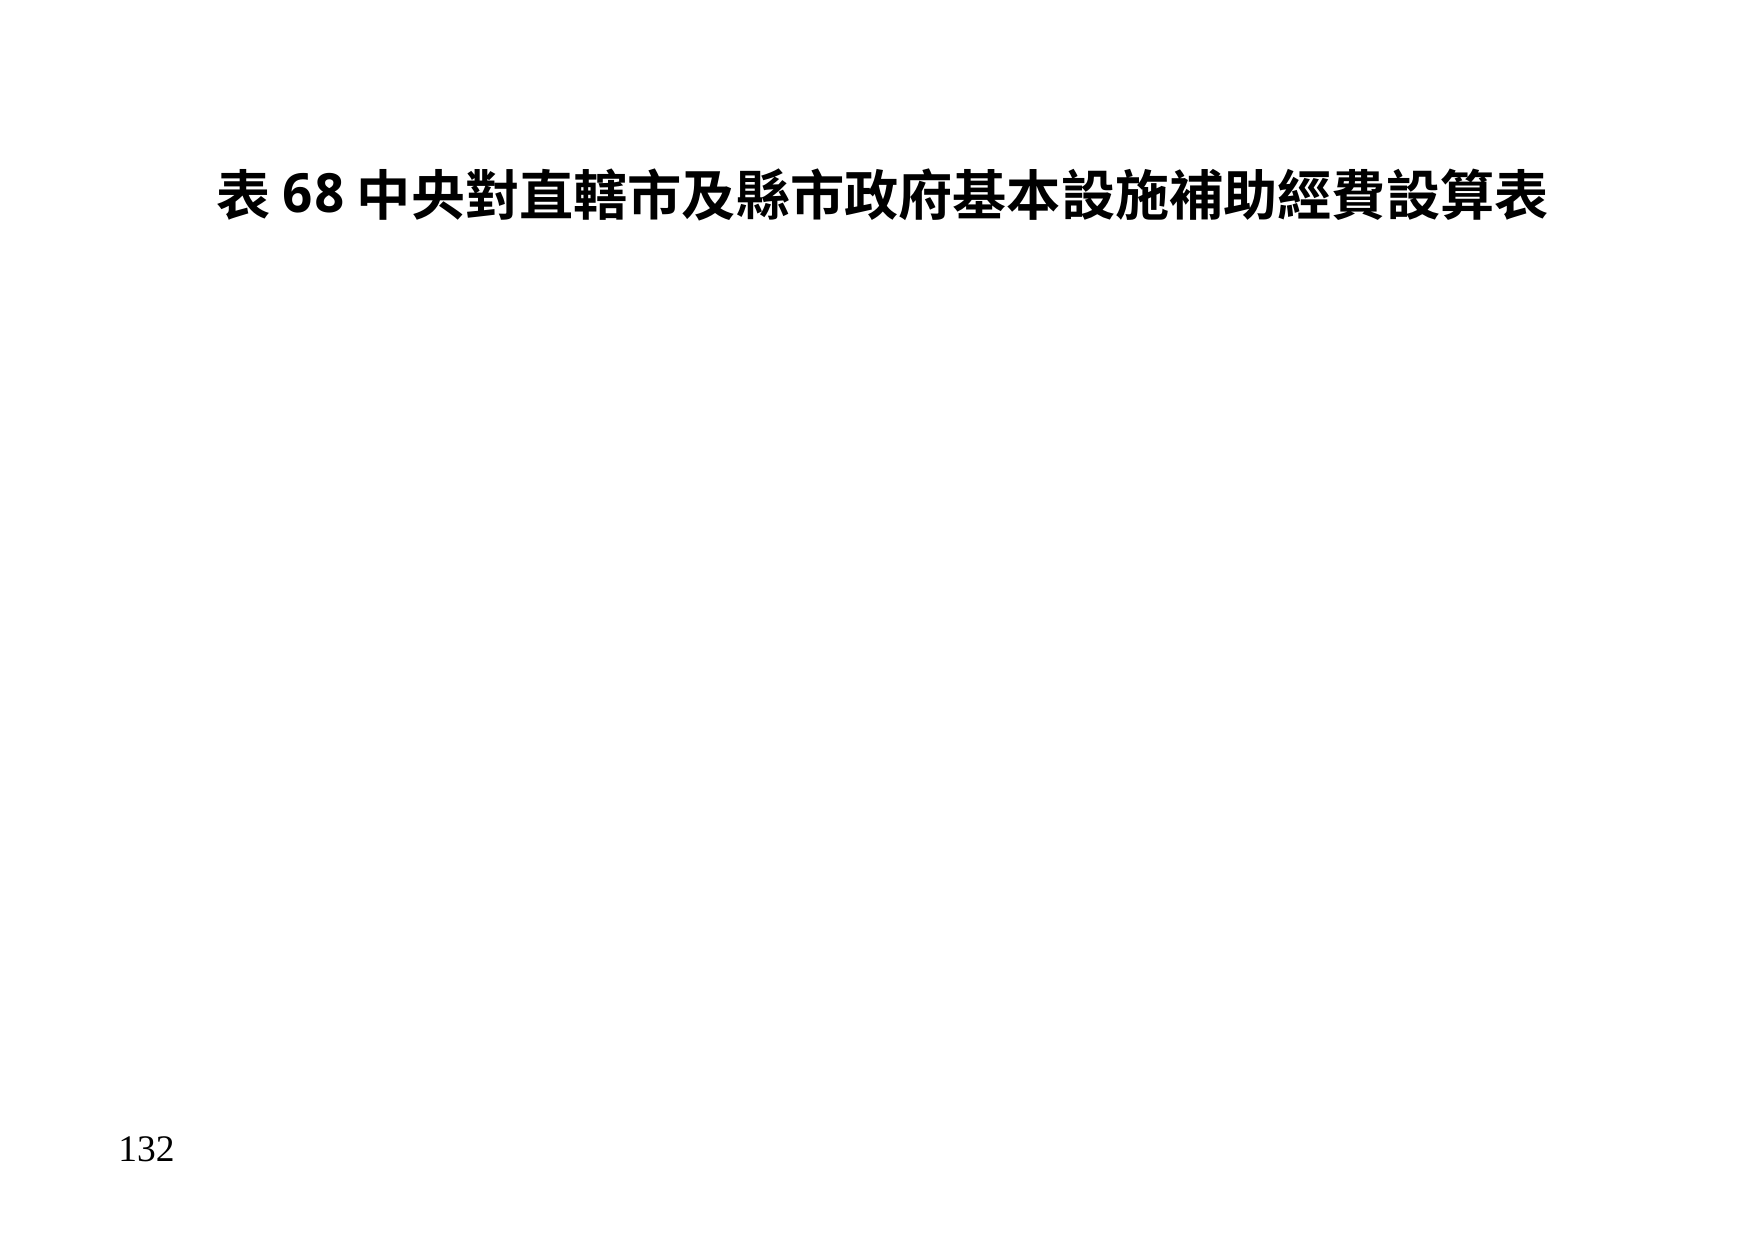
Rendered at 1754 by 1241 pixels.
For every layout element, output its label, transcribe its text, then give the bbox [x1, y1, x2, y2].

text 表68中央對直轄市及縣市政府基本設施補助經費設算表 [118, 118, 1636, 243]
